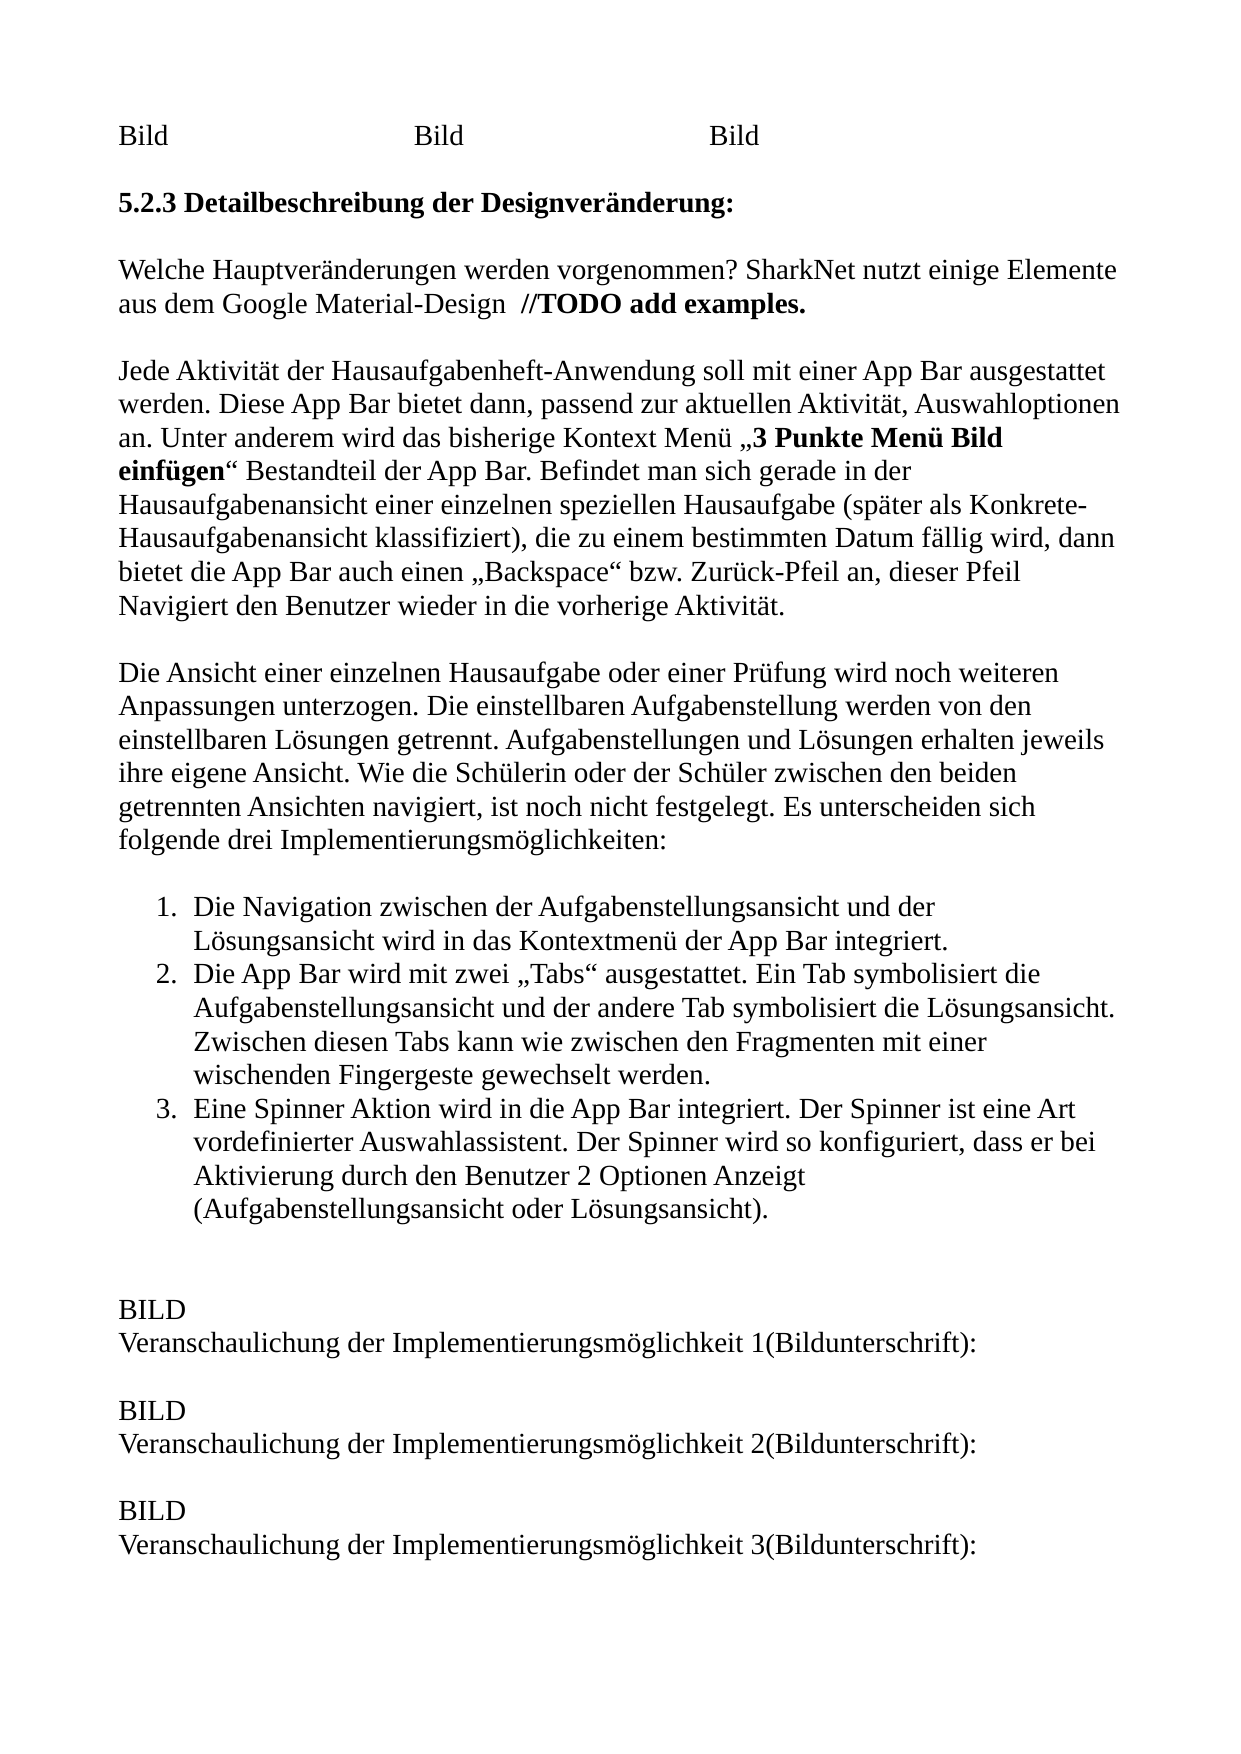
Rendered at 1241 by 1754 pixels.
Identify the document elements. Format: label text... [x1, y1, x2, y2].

text Jede Aktivität der Hausaufgabenheft-Anwendung soll mit einer App Bar ausgestattet werden. Diese App Bar bietet dann, passend zur aktuellen Aktivität, Auswahloptionen an. Unter anderem wird das bisherige Kontext Menü „3 Punkte Menü Bild einfügen“ Bestandteil der App Bar. Befindet man sich gerade in der Hausaufgabenansicht einer einzelnen speziellen Hausaufgabe (später als Konkrete-Hausaufgabenansicht klassifiziert), die zu einem bestimmten Datum fällig wird, dann bietet die App Bar auch einen „Backspace“ bzw. Zurück-Pfeil an, dieser Pfeil Navigiert den Benutzer wieder in die vorherige Aktivität. [118, 353, 1122, 621]
text Veranschaulichung der Implementierungsmöglichkeit 1(Bildunterschrift): [118, 1326, 1122, 1359]
text Bild Bild Bild [118, 118, 1122, 152]
text 5.2.3 Detailbeschreibung der Designveränderung: [118, 185, 1122, 219]
list Die App Bar wird mit zwei „Tabs“ ausgestattet. Ein Tab symbolisiert die Aufgabenstellungsansicht und der andere Tab symbolisiert die Lösungsansicht. Zwischen diesen Tabs kann wie zwischen den Fragmenten mit einer wischenden Fingergeste gewechselt werden. [156, 957, 1122, 1091]
list Eine Spinner Aktion wird in die App Bar integriert. Der Spinner ist eine Art vordefinierter Auswahlassistent. Der Spinner wird so konfiguriert, dass er bei Aktivierung durch den Benutzer 2 Optionen Anzeigt (Aufgabenstellungsansicht oder Lösungsansicht). [156, 1091, 1122, 1225]
text Welche Hauptveränderungen werden vorgenommen? SharkNet nutzt einige Elemente aus dem Google Material-Design //TODO add examples. [118, 252, 1122, 319]
list Die Navigation zwischen der Aufgabenstellungsansicht und der Lösungsansicht wird in das Kontextmenü der App Bar integriert. [156, 889, 1122, 957]
text Die Ansicht einer einzelnen Hausaufgabe oder einer Prüfung wird noch weiteren Anpassungen unterzogen. Die einstellbaren Aufgabenstellung werden von den einstellbaren Lösungen getrennt. Aufgabenstellungen und Lösungen erhalten jeweils ihre eigene Ansicht. Wie die Schülerin oder der Schüler zwischen den beiden getrennten Ansichten navigiert, ist noch nicht festgelegt. Es unterscheiden sich folgende drei Implementierungsmöglichkeiten: [118, 655, 1122, 856]
text Veranschaulichung der Implementierungsmöglichkeit 3(Bildunterschrift): [118, 1527, 1122, 1560]
text Veranschaulichung der Implementierungsmöglichkeit 2(Bildunterschrift): [118, 1426, 1122, 1460]
text BILD [118, 1393, 1122, 1426]
text BILD [118, 1292, 1122, 1326]
text BILD [118, 1493, 1122, 1527]
